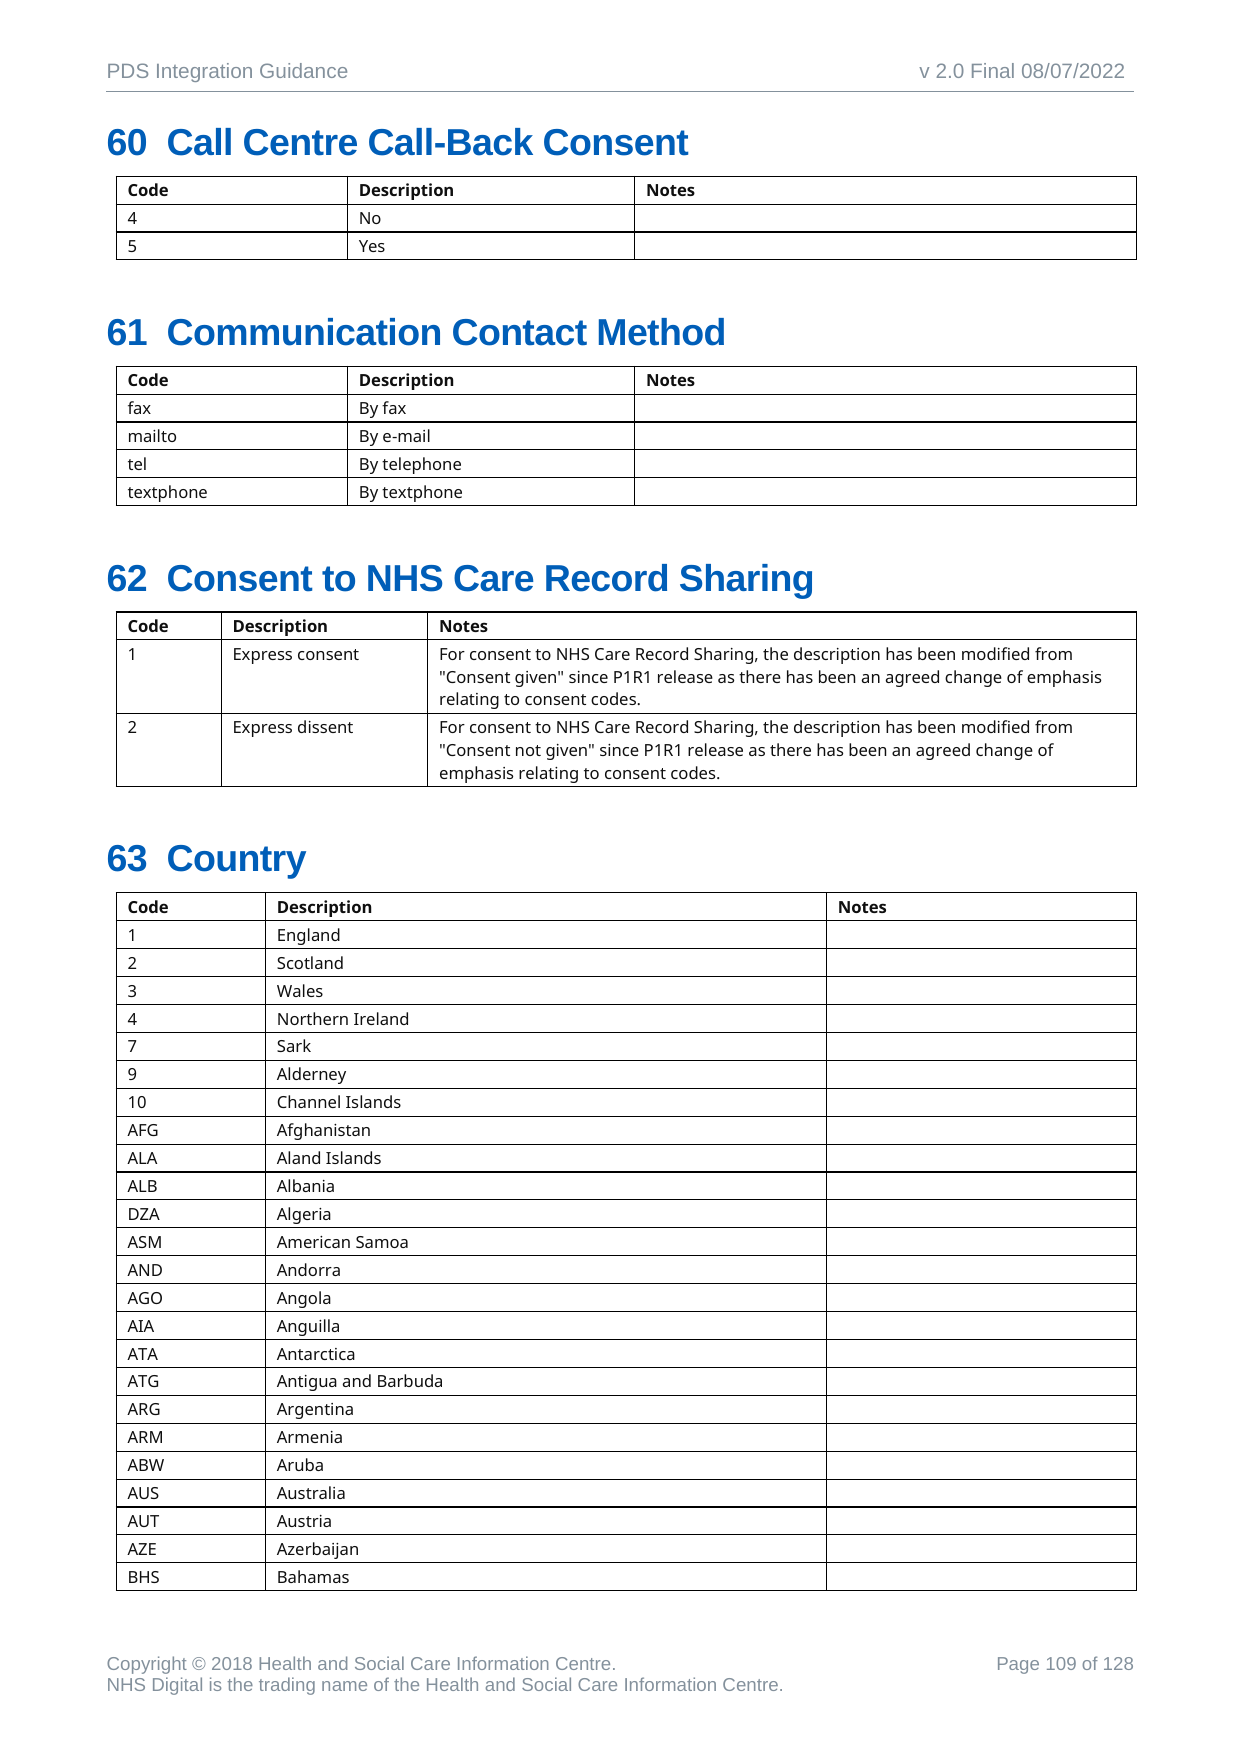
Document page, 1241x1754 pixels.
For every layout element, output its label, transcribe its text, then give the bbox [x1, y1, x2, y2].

table_cell AND [117, 1256, 265, 1283]
table_cell [827, 949, 1136, 976]
table_cell 7 [117, 1033, 265, 1060]
subtitle Call Centre Call-Back Consent [106, 120, 1134, 163]
table_cell Antarctica [266, 1340, 826, 1367]
table_cell 1 [117, 640, 221, 713]
table_cell [827, 1228, 1136, 1255]
table_header Notes [428, 613, 1136, 639]
table_cell England [266, 921, 826, 948]
table_cell [827, 1312, 1136, 1339]
table_cell AFG [117, 1117, 265, 1143]
table_cell [635, 205, 1136, 231]
table_cell 4 [117, 205, 347, 231]
subtitle Consent to NHS Care Record Sharing [106, 556, 1134, 599]
table_cell Northern Ireland [266, 1005, 826, 1032]
table_cell [827, 1005, 1136, 1032]
table_cell [827, 1368, 1136, 1395]
table_header Code [117, 893, 265, 920]
table_cell Sark [266, 1033, 826, 1060]
table_cell Aland Islands [266, 1145, 826, 1171]
table_cell Albania [266, 1173, 826, 1199]
table_cell [827, 1033, 1136, 1060]
table_cell By e-mail [348, 423, 634, 449]
table_header Description [266, 893, 826, 920]
table_cell [635, 478, 1136, 505]
table_cell [827, 1117, 1136, 1143]
table_cell [827, 1424, 1136, 1451]
table_cell AUS [117, 1480, 265, 1506]
table_cell fax [117, 395, 347, 421]
table_cell AGO [117, 1284, 265, 1311]
table_cell [827, 921, 1136, 948]
table_cell Algeria [266, 1200, 826, 1227]
table_cell 9 [117, 1061, 265, 1088]
table_cell [635, 233, 1136, 259]
table_cell ATA [117, 1340, 265, 1367]
table_cell 1 [117, 921, 265, 948]
table_cell DZA [117, 1200, 265, 1227]
table_cell No [348, 205, 634, 231]
table_cell [827, 1173, 1136, 1199]
table_cell ALB [117, 1173, 265, 1199]
table_header Code [117, 613, 221, 639]
table_header Notes [635, 177, 1136, 203]
table_cell ARG [117, 1396, 265, 1423]
table_cell Wales [266, 977, 826, 1004]
table_cell [827, 1396, 1136, 1423]
table_cell Argentina [266, 1396, 826, 1423]
table_cell mailto [117, 423, 347, 449]
subtitle Country [106, 837, 1134, 880]
table_header Description [348, 367, 634, 393]
table_cell textphone [117, 478, 347, 505]
table_cell Aruba [266, 1452, 826, 1478]
table_cell 4 [117, 1005, 265, 1032]
table_cell Bahamas [266, 1563, 826, 1590]
table_cell [827, 1061, 1136, 1088]
table_cell [827, 1535, 1136, 1562]
table_cell [827, 1340, 1136, 1367]
subtitle Communication Contact Method [106, 310, 1134, 353]
table_cell Channel Islands [266, 1089, 826, 1116]
table_header Code [117, 177, 347, 203]
table_cell [827, 1480, 1136, 1506]
table_header Description [348, 177, 634, 203]
table_cell [827, 1200, 1136, 1227]
table_cell [635, 423, 1136, 449]
table_cell Austria [266, 1508, 826, 1534]
table_cell [827, 1145, 1136, 1171]
table_cell By fax [348, 395, 634, 421]
table_cell Andorra [266, 1256, 826, 1283]
table_header Notes [635, 367, 1136, 393]
table_cell ABW [117, 1452, 265, 1478]
table_cell Alderney [266, 1061, 826, 1088]
table_cell AUT [117, 1508, 265, 1534]
table_header Notes [827, 893, 1136, 920]
table_cell By textphone [348, 478, 634, 505]
table_cell Armenia [266, 1424, 826, 1451]
table_cell Azerbaijan [266, 1535, 826, 1562]
table_cell For consent to NHS Care Record Sharing, the description has been modified from "Consent given" since P1R1 release as there has been an agreed change of emphasis relating to consent codes. [428, 640, 1136, 713]
table_cell [827, 1563, 1136, 1590]
table_cell Express consent [222, 640, 427, 713]
table_cell tel [117, 450, 347, 477]
table_cell ALA [117, 1145, 265, 1171]
table_header Description [222, 613, 427, 639]
table_cell By telephone [348, 450, 634, 477]
table_cell 10 [117, 1089, 265, 1116]
table_cell Afghanistan [266, 1117, 826, 1143]
table_cell ATG [117, 1368, 265, 1395]
table_cell [827, 1284, 1136, 1311]
table_cell [827, 1089, 1136, 1116]
table_header Code [117, 367, 347, 393]
table_cell American Samoa [266, 1228, 826, 1255]
table_cell ARM [117, 1424, 265, 1451]
table_cell Anguilla [266, 1312, 826, 1339]
table_cell Antigua and Barbuda [266, 1368, 826, 1395]
table_cell Express dissent [222, 714, 427, 786]
table_cell Australia [266, 1480, 826, 1506]
table_cell Angola [266, 1284, 826, 1311]
table_cell 2 [117, 949, 265, 976]
table_cell AIA [117, 1312, 265, 1339]
table_cell [827, 1508, 1136, 1534]
table_cell AZE [117, 1535, 265, 1562]
table_cell ASM [117, 1228, 265, 1255]
table_cell BHS [117, 1563, 265, 1590]
table_cell [827, 1452, 1136, 1478]
table_cell For consent to NHS Care Record Sharing, the description has been modified from "Consent not given" since P1R1 release as there has been an agreed change of emphasis relating to consent codes. [428, 714, 1136, 786]
table_cell 5 [117, 233, 347, 259]
table_cell Yes [348, 233, 634, 259]
table_cell [635, 395, 1136, 421]
table_cell Scotland [266, 949, 826, 976]
table_cell [827, 977, 1136, 1004]
table_cell [827, 1256, 1136, 1283]
table_cell [635, 450, 1136, 477]
table_cell 2 [117, 714, 221, 786]
table_cell 3 [117, 977, 265, 1004]
